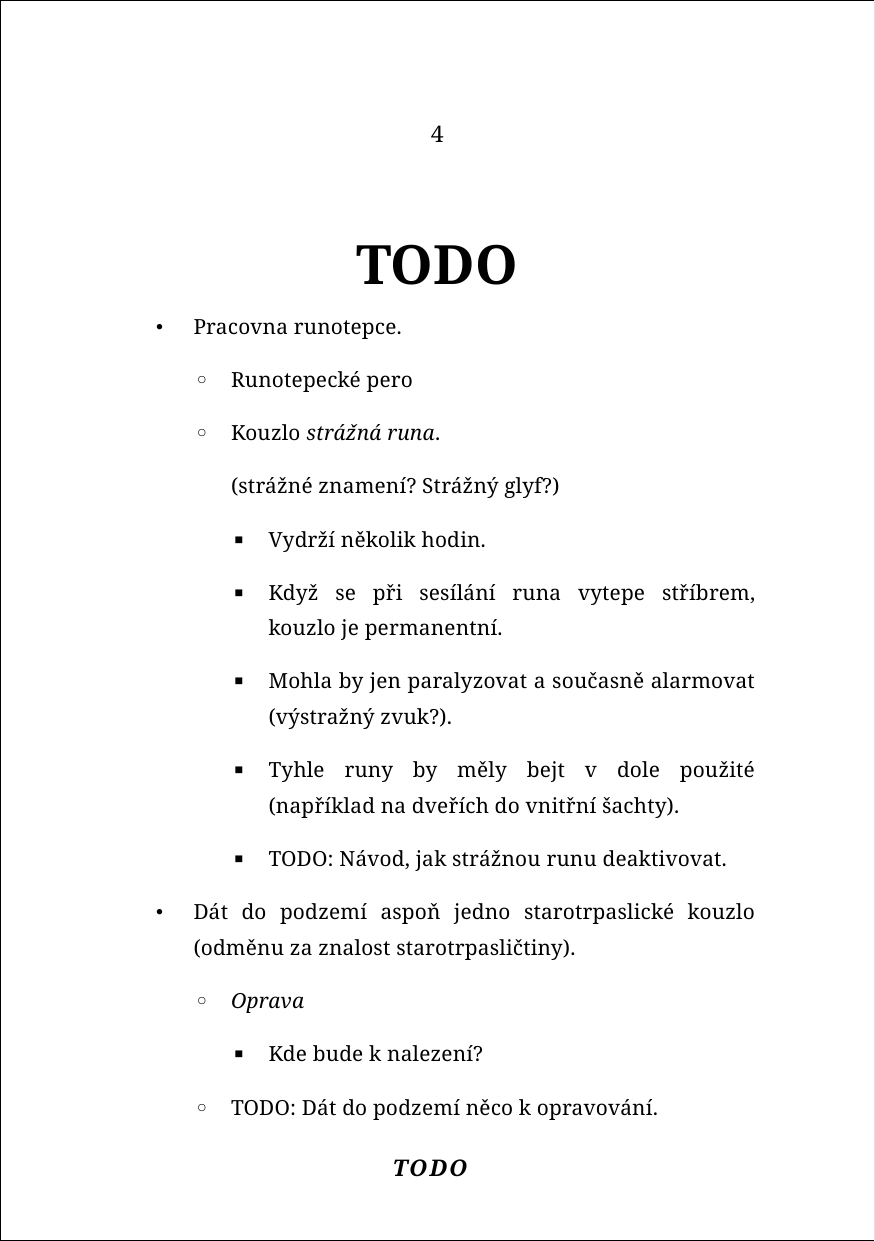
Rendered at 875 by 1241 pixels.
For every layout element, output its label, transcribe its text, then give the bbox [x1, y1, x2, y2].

list Runotepecké pero [193, 365, 756, 393]
list Tyhle runy by měly bejt v dole použité (například na dveřích do vnitřní šachty). [231, 755, 756, 819]
list Dát do podzemí aspoň jedno starotrpaslické kouzlo (odměnu za znalost starotrpasličtiny). [156, 897, 756, 961]
list Když se při sesílání runa vytepe stříbrem, kouzlo je permanentní. [231, 578, 756, 642]
list Kde bude k nalezení? [231, 1039, 756, 1068]
list Kouzlo strážná runa. [193, 418, 756, 447]
list Pracovna runotepce. [156, 312, 756, 340]
list (strážné znamení? Strážný glyf?) [193, 471, 756, 500]
list Mohla by jen paralyzovat a současně alarmovat (výstražný zvuk?). [231, 667, 756, 731]
list Vydrží několik hodin. [231, 525, 756, 553]
list TODO: Návod, jak strážnou runu deaktivovat. [231, 844, 756, 873]
subtitle TODO [118, 226, 756, 300]
list TODO: Dát do podzemí něco k opravování. [193, 1093, 756, 1121]
list Oprava [193, 986, 756, 1014]
